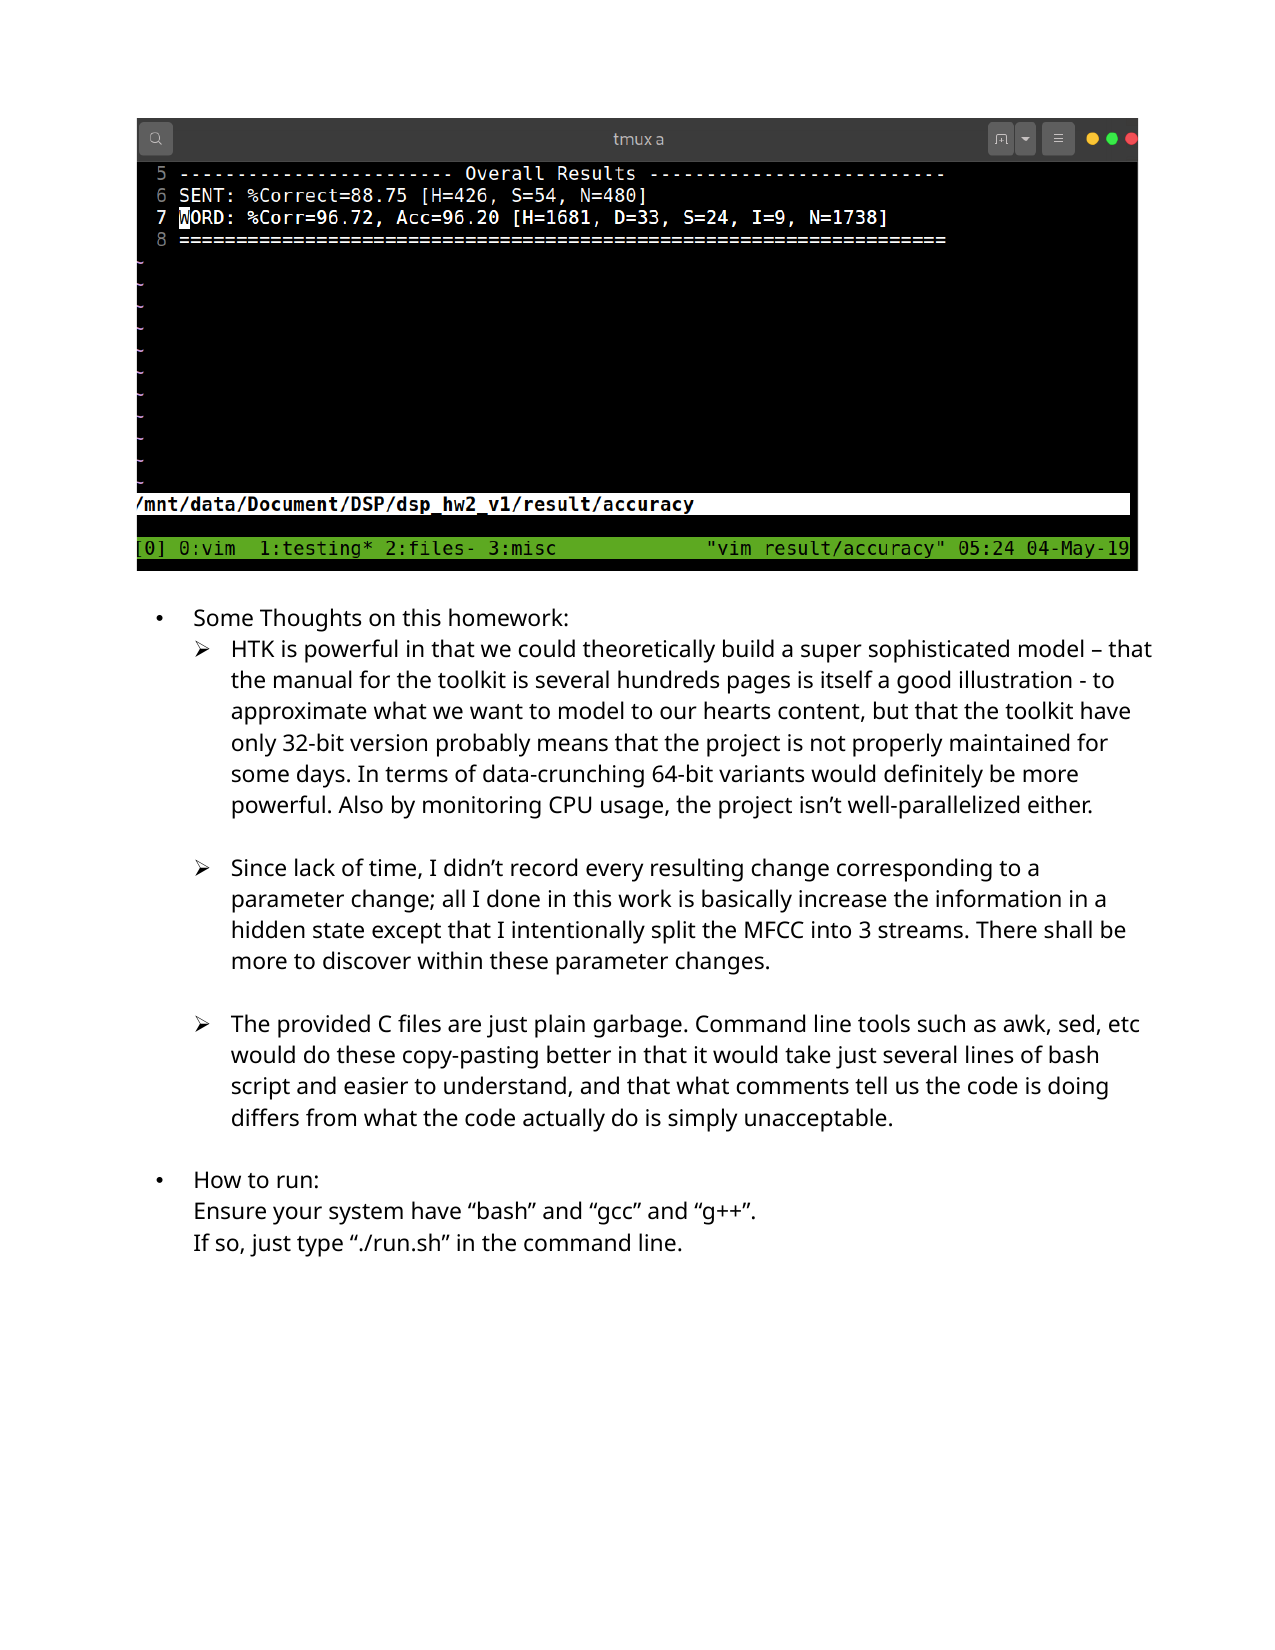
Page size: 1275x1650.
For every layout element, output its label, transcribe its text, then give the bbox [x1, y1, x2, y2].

list Some Thoughts on this homework: [156, 602, 1157, 633]
list Ensure your system have “bash” and “gcc” and “g++”. [156, 1195, 1157, 1227]
picture [136, 118, 1139, 571]
list The provided C files are just plain garbage. Command line tools such as awk, sed, etc would do these copy-pasting better in that it would take just several lines of bash script and easier to understand, and that what comments tell us the code is doing differs from what the code actually do is simply unacceptable. [193, 1008, 1157, 1133]
list Since lack of time, I didn’t record every resulting change corresponding to a parameter change; all I done in this work is basically increase the information in a hidden state except that I intentionally split the MFCC into 3 streams. There shall be more to discover within these parameter changes. [193, 852, 1157, 977]
list HTK is powerful in that we could theoretically build a super sophisticated model – that the manual for the toolkit is several hundreds pages is itself a good illustration - to approximate what we want to model to our hearts content, but that the toolkit have only 32-bit version probably means that the project is not properly maintained for some days. In terms of data-crunching 64-bit variants would definitely be more powerful. Also by monitoring CPU usage, the project isn’t well-parallelized either. [193, 633, 1157, 820]
list If so, just type “./run.sh” in the command line. [156, 1227, 1157, 1258]
list How to run: [156, 1164, 1157, 1195]
